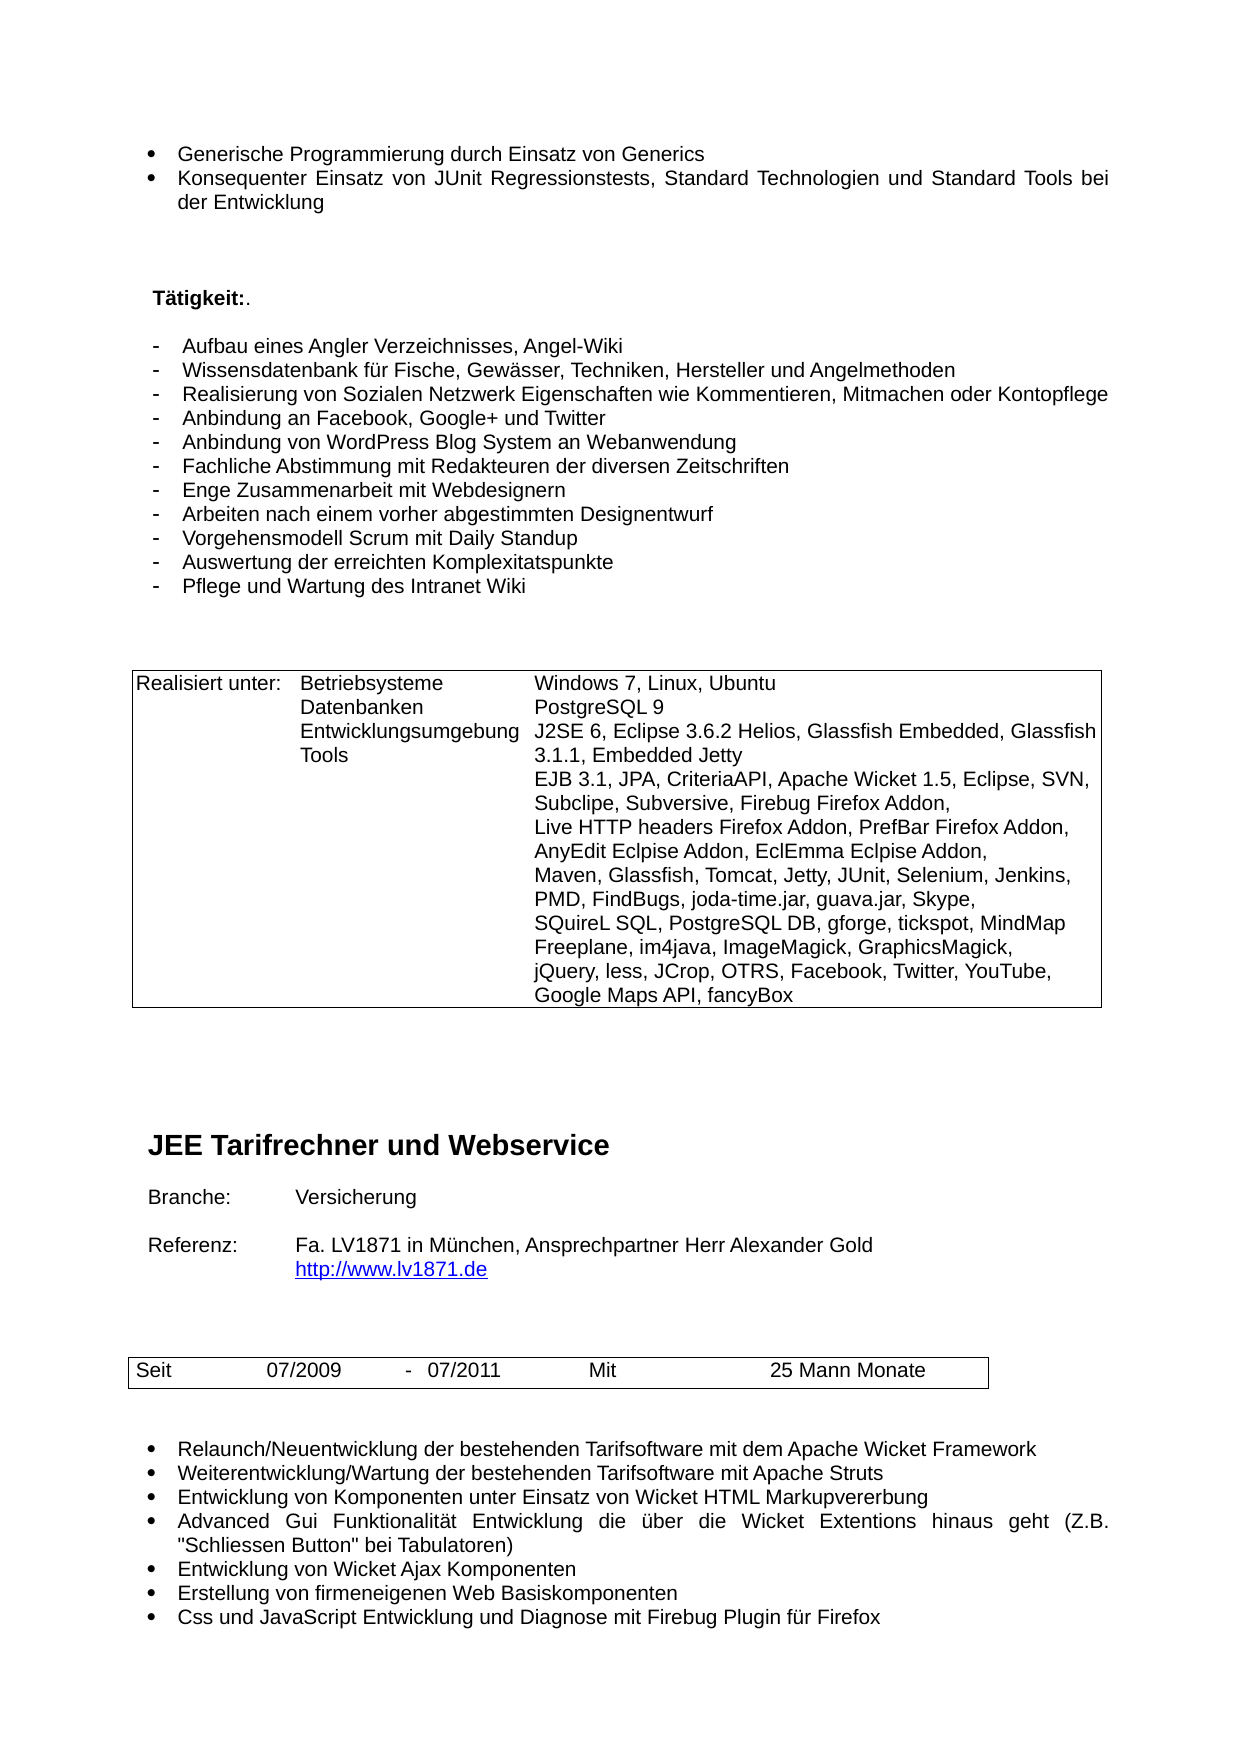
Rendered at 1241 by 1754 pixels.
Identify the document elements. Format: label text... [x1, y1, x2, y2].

list Advanced Gui Funktionalität Entwicklung die über die Wicket Extentions hinaus geht (Z.B. "Schliessen Button" bei Tabulatoren) [148, 1509, 1110, 1557]
list Auswertung der erreichten Komplexitatspunkte [152, 550, 1110, 574]
text Tätigkeit:. [152, 286, 1110, 310]
list Weiterentwicklung/Wartung der bestehenden Tarifsoftware mit Apache Struts [148, 1461, 1110, 1485]
text http://www.lv1871.de [221, 1257, 1110, 1309]
text Referenz: Fa. LV1871 in München, Ansprechpartner Herr Alexander Gold [148, 1233, 1110, 1257]
list Anbindung an Facebook, Google+ und Twitter [152, 406, 1110, 430]
table_header 25 Mann Monate [763, 1358, 988, 1388]
table_cell [133, 719, 297, 1007]
table_header 07/2009 [259, 1358, 398, 1388]
table_cell J2SE 6, Eclipse 3.6.2 Helios, Glassfish Embedded, Glassfish 3.1.1, Embedded Jetty EJB 3.1, JPA, CriteriaAPI, Apache Wicket 1.5, Eclipse, SVN, Subclipe, Subversive, Firebug Firefox Addon, Live HTTP headers Firefox Addon, PrefBar Firefox Addon, AnyEdit Eclpise Addon, EclEmma Eclpise Addon, Maven, Glassfish, Tomcat, Jetty, JUnit, Selenium, Jenkins, PMD, FindBugs, joda-time.jar, guava.jar, Skype, SQuireL SQL, PostgreSQL DB, gforge, tickspot, MindMap Freeplane, im4java, ImageMagick, GraphicsMagick, jQuery, less, JCrop, OTRS, Facebook, Twitter, YouTube, Google Maps API, fancyBox [531, 719, 1101, 1007]
list Pflege und Wartung des Intranet Wiki [152, 574, 1110, 598]
table_header Seit [129, 1358, 259, 1388]
list Enge Zusammenarbeit mit Webdesignern [152, 478, 1110, 502]
table_header Betriebsysteme Datenbanken [297, 671, 531, 719]
table_header 07/2011 [420, 1358, 581, 1388]
list Relaunch/Neuentwicklung der bestehenden Tarifsoftware mit dem Apache Wicket Framework [148, 1437, 1110, 1461]
list Realisierung von Sozialen Netzwerk Eigenschaften wie Kommentieren, Mitmachen oder Kontopflege [152, 382, 1110, 406]
list Arbeiten nach einem vorher abgestimmten Designentwurf [152, 502, 1110, 526]
list Vorgehensmodell Scrum mit Daily Standup [152, 526, 1110, 550]
list Konsequenter Einsatz von JUnit Regressionstests, Standard Technologien und Standard Tools bei der Entwicklung [148, 166, 1110, 214]
list Entwicklung von Komponenten unter Einsatz von Wicket HTML Markupvererbung [148, 1485, 1110, 1509]
list Wissensdatenbank für Fische, Gewässer, Techniken, Hersteller und Angelmethoden [152, 358, 1110, 382]
list Anbindung von WordPress Blog System an Webanwendung [152, 430, 1110, 454]
list Generische Programmierung durch Einsatz von Generics [148, 142, 1110, 166]
list Entwicklung von Wicket Ajax Komponenten [148, 1557, 1110, 1581]
list Aufbau eines Angler Verzeichnisses, Angel-Wiki [152, 334, 1110, 358]
list Erstellung von firmeneigenen Web Basiskomponenten [148, 1581, 1110, 1605]
list Fachliche Abstimmung mit Redakteuren der diversen Zeitschriften [152, 454, 1110, 478]
text JEE Tarifrechner und Webservice [148, 1127, 1110, 1161]
table_header - [398, 1358, 420, 1388]
list Css und JavaScript Entwicklung und Diagnose mit Firebug Plugin für Firefox [148, 1605, 1110, 1629]
table_header Windows 7, Linux, Ubuntu PostgreSQL 9 [531, 671, 1101, 719]
text Branche: Versicherung [148, 1185, 1110, 1209]
table_header Realisiert unter: [133, 671, 297, 719]
table_header Mit [581, 1358, 762, 1388]
table_cell Entwicklungsumgebung Tools [297, 719, 531, 1007]
